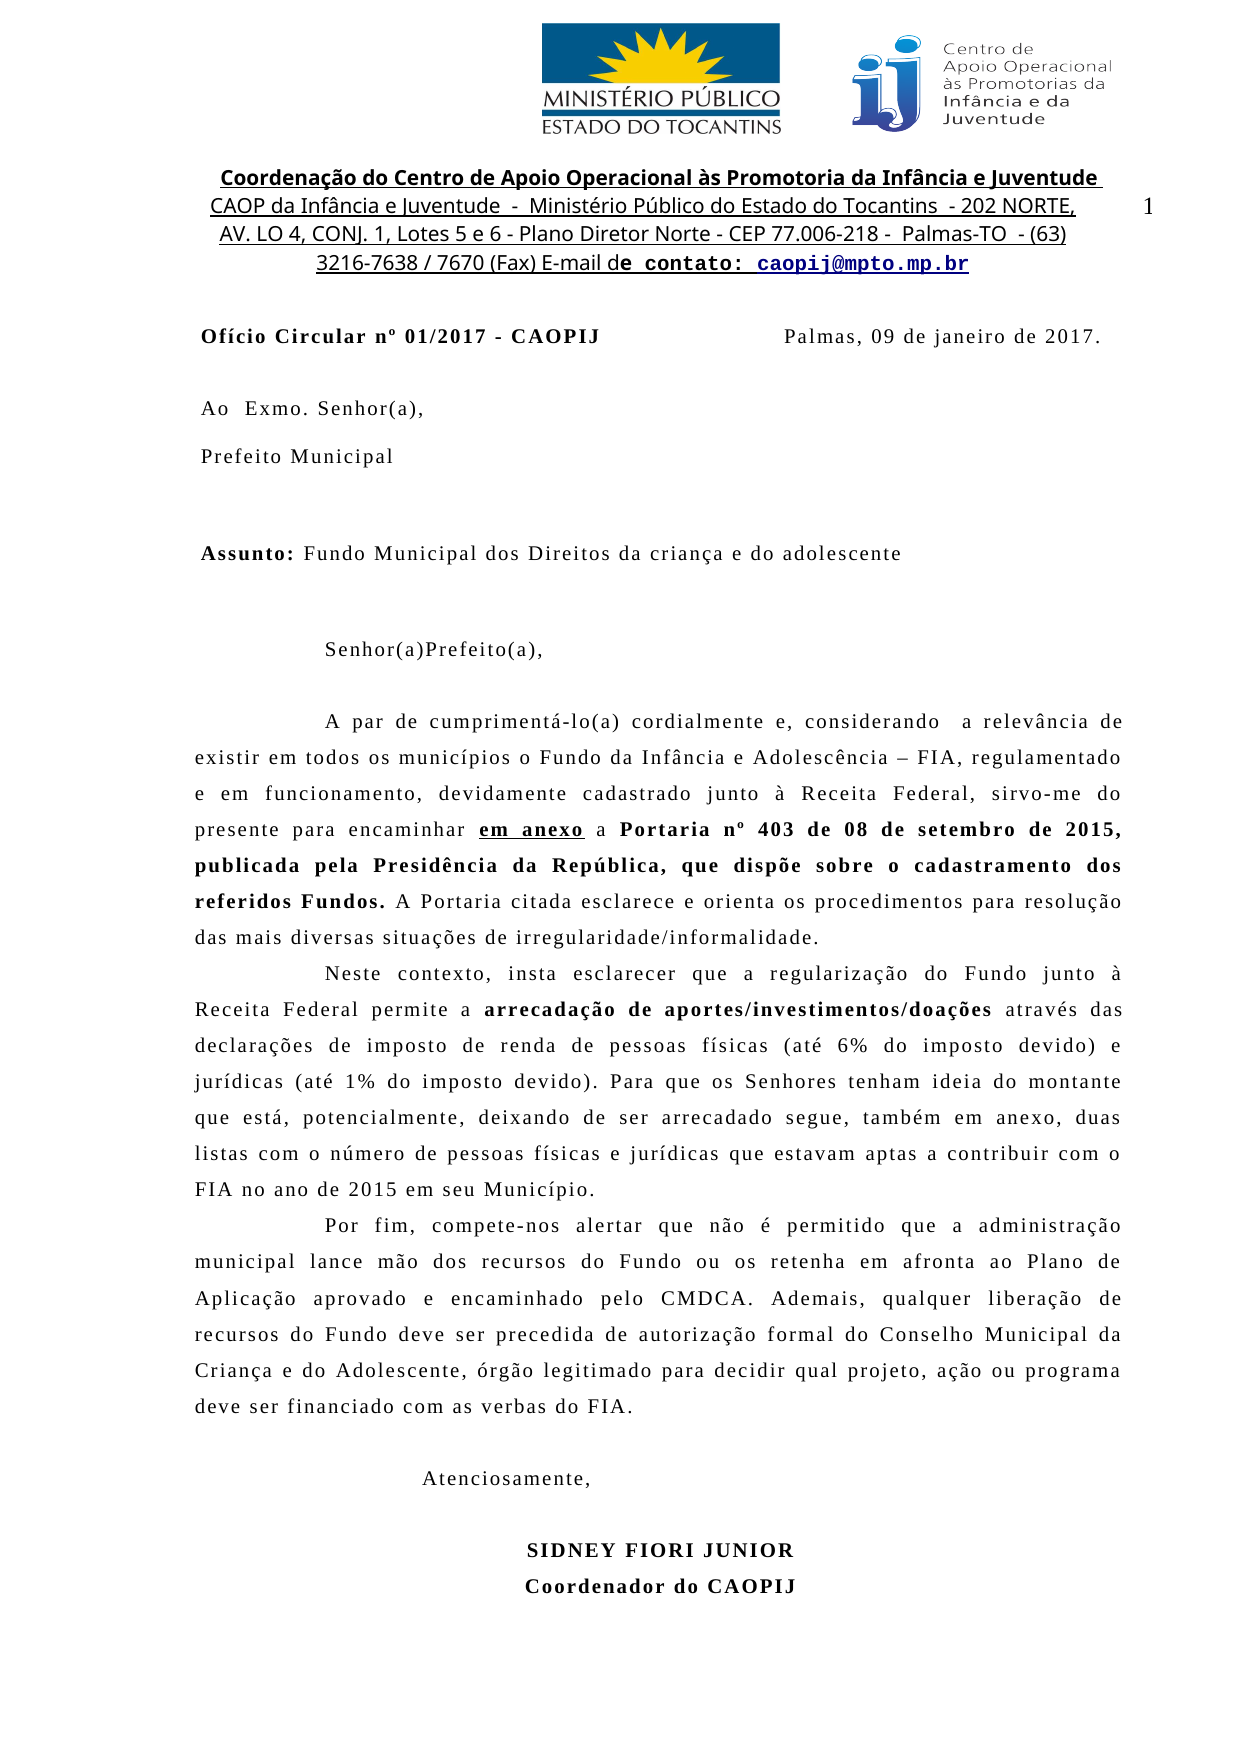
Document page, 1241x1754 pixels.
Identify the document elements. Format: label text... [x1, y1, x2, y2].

text Ofício Circular nº 01/2017 - CAOPIJ Palmas, 09 de janeiro de 2017. [201, 324, 1122, 348]
text Neste contexto, insta esclarecer que a regularização do Fundo junto à Receita Federal permite a arrecadação de aportes/investimentos/doações através das declarações de imposto de renda de pessoas físicas (até 6% do imposto devido) e jurídicas (até 1% do imposto devido). Para que os Senhores tenham ideia do montante que está, potencialmente, deixando de ser arrecadado segue, também em anexo, duas listas com o número de pessoas físicas e jurídicas que estavam aptas a contribuir com o FIA no ano de 2015 em seu Município. [194, 961, 1122, 1201]
text Prefeito Municipal [201, 444, 1122, 468]
picture [852, 35, 1111, 132]
text A par de cumprimentá-lo(a) cordialmente e, considerando a relevância de existir em todos os municípios o Fundo da Infância e Adolescência – FIA, regulamentado e em funcionamento, devidamente cadastrado junto à Receita Federal, sirvo-me do presente para encaminhar em anexo a Portaria nº 403 de 08 de setembro de 2015, publicada pela Presidência da República, que dispõe sobre o cadastramento dos referidos Fundos. A Portaria citada esclarece e orienta os procedimentos para resolução das mais diversas situações de irregularidade/informalidade. [194, 709, 1122, 949]
text Atenciosamente, [197, 1466, 1122, 1490]
text Coordenador do CAOPIJ [197, 1574, 1122, 1598]
text Assunto: Fundo Municipal dos Direitos da criança e do adolescente [201, 540, 1122, 564]
picture [542, 23, 781, 134]
text Ao Exmo. Senhor(a), [201, 396, 1122, 420]
text SIDNEY FIORI JUNIOR [197, 1538, 1122, 1562]
text Por fim, compete-nos alertar que não é permitido que a administração municipal lance mão dos recursos do Fundo ou os retenha em afronta ao Plano de Aplicação aprovado e encaminhado pelo CMDCA. Ademais, qualquer liberação de recursos do Fundo deve ser precedida de autorização formal do Conselho Municipal da Criança e do Adolescente, órgão legitimado para decidir qual projeto, ação ou programa deve ser financiado com as verbas do FIA. [194, 1213, 1122, 1418]
text Senhor(a)Prefeito(a), [194, 637, 1122, 661]
